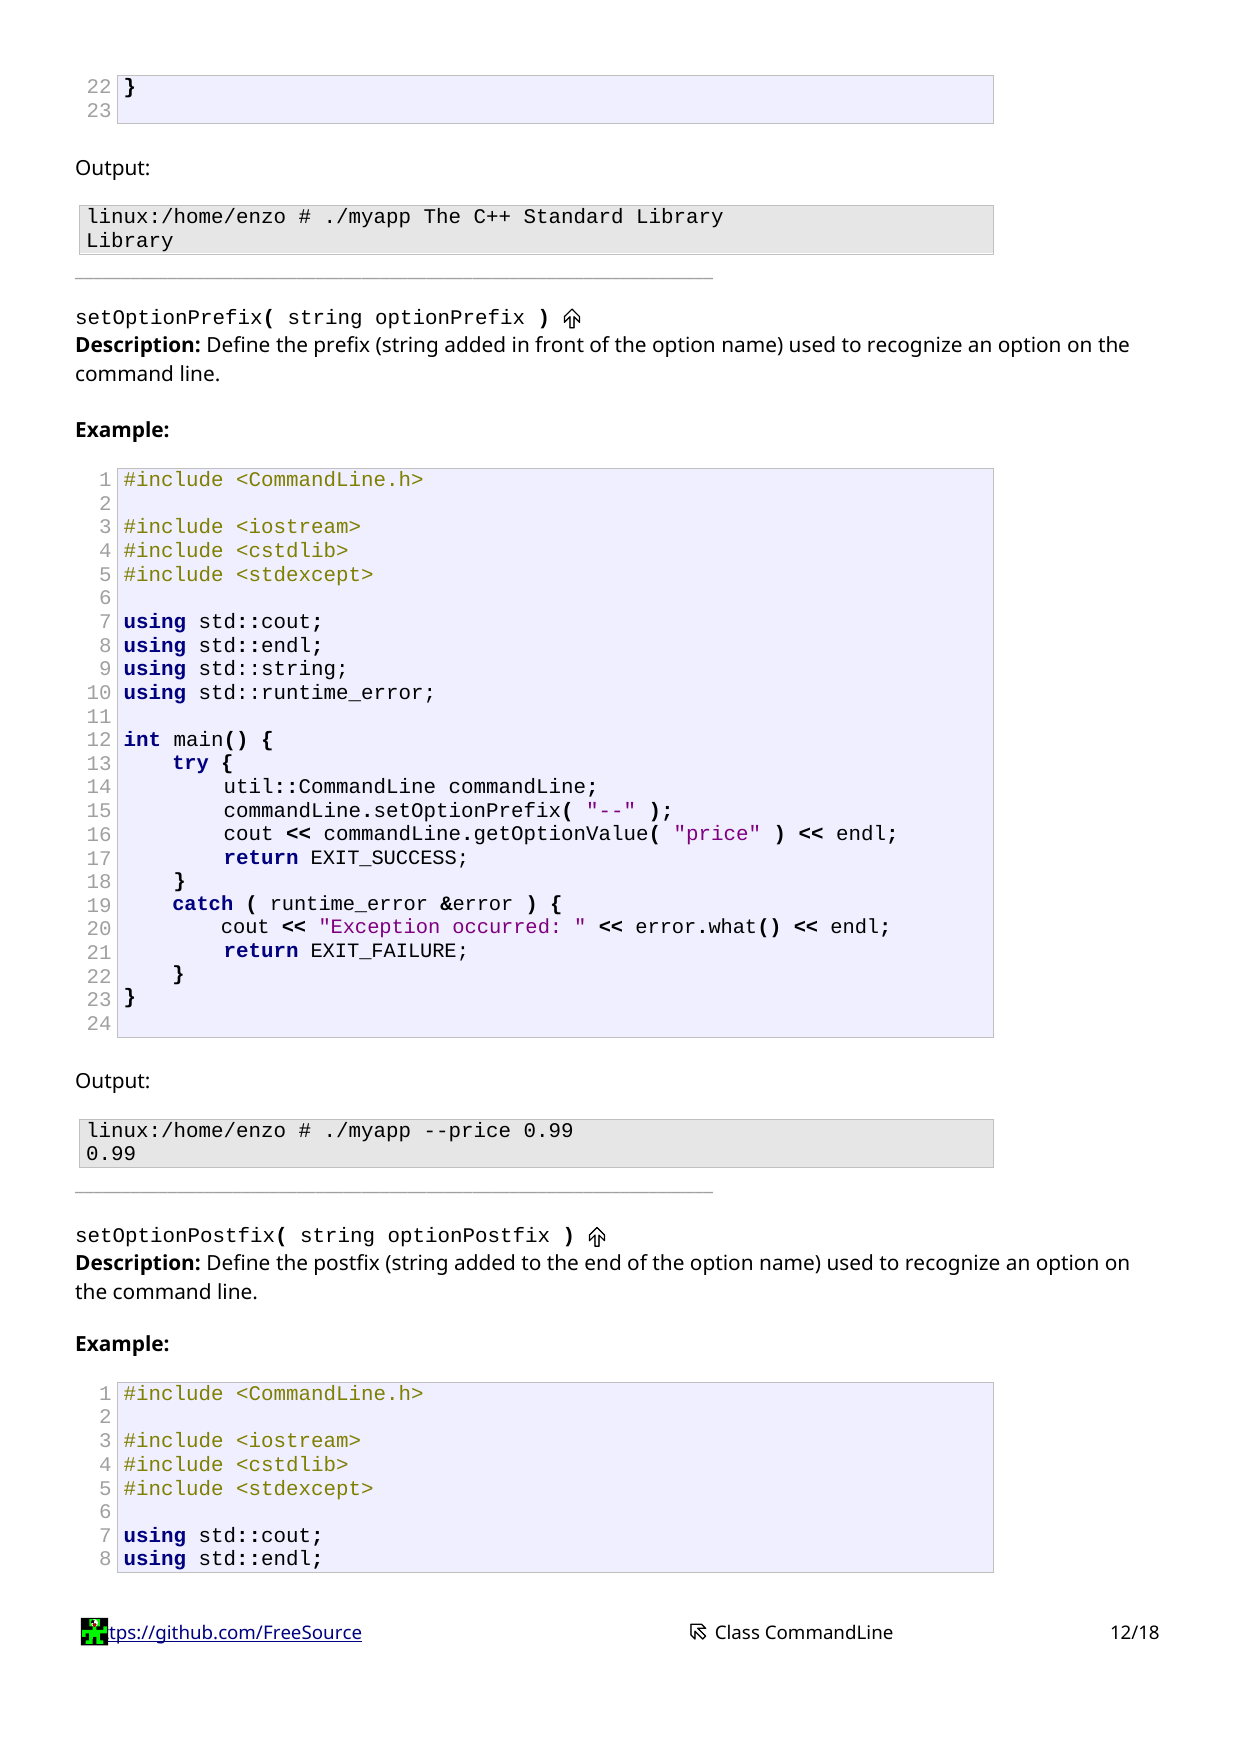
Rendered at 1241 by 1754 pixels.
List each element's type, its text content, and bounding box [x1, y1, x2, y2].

table_header #include <CommandLine.h> #include <iostream> #include <cstdlib> #include <stdexcept> using std::cout; using std::endl; [118, 1383, 993, 1572]
text Output: [75, 1066, 1165, 1095]
text Output: [75, 153, 1165, 182]
table_header 1 2 3 4 5 6 7 8 [80, 1382, 117, 1572]
text _____________________________________________________________________ [75, 254, 1165, 283]
text _____________________________________________________________________ [75, 1168, 1165, 1196]
table_header #include <CommandLine.h> #include <iostream> #include <cstdlib> #include <stdexcept> using std::cout; using std::endl; using std::string; using std::runtime_error; int main() { try { util::CommandLine commandLine; commandLine.setOptionPrefix( "--" ); cout << commandLine.getOptionValue( "price" ) << endl; return EXIT_SUCCESS; } catch ( runtime_error &error ) { cout << "Exception occurred: " << error.what() << endl; return EXIT_FAILURE; } } [118, 469, 993, 1037]
text Example: [75, 1329, 1165, 1382]
table_header linux:/home/enzo # ./myapp The C++ Standard Library Library [80, 206, 993, 253]
text setOptionPrefix( string optionPrefix )  [75, 307, 1165, 330]
text Description: Define the prefix (string added in front of the option name) used to recognize an option on the command line. [75, 330, 1165, 387]
text Description: Define the postfix (string added to the end of the option name) used to recognize an option on the command line. [75, 1248, 1165, 1329]
text Example: [75, 416, 1165, 468]
table_header 22 23 [80, 75, 117, 123]
table_header linux:/home/enzo # ./myapp --price 0.99 0.99 [80, 1120, 993, 1167]
table_header } [118, 76, 993, 123]
text setOptionPostfix( string optionPostfix )  [75, 1225, 1165, 1248]
table_header 1 2 3 4 5 6 7 8 9 10 11 12 13 14 15 16 17 18 19 20 21 22 23 24 [80, 468, 117, 1037]
